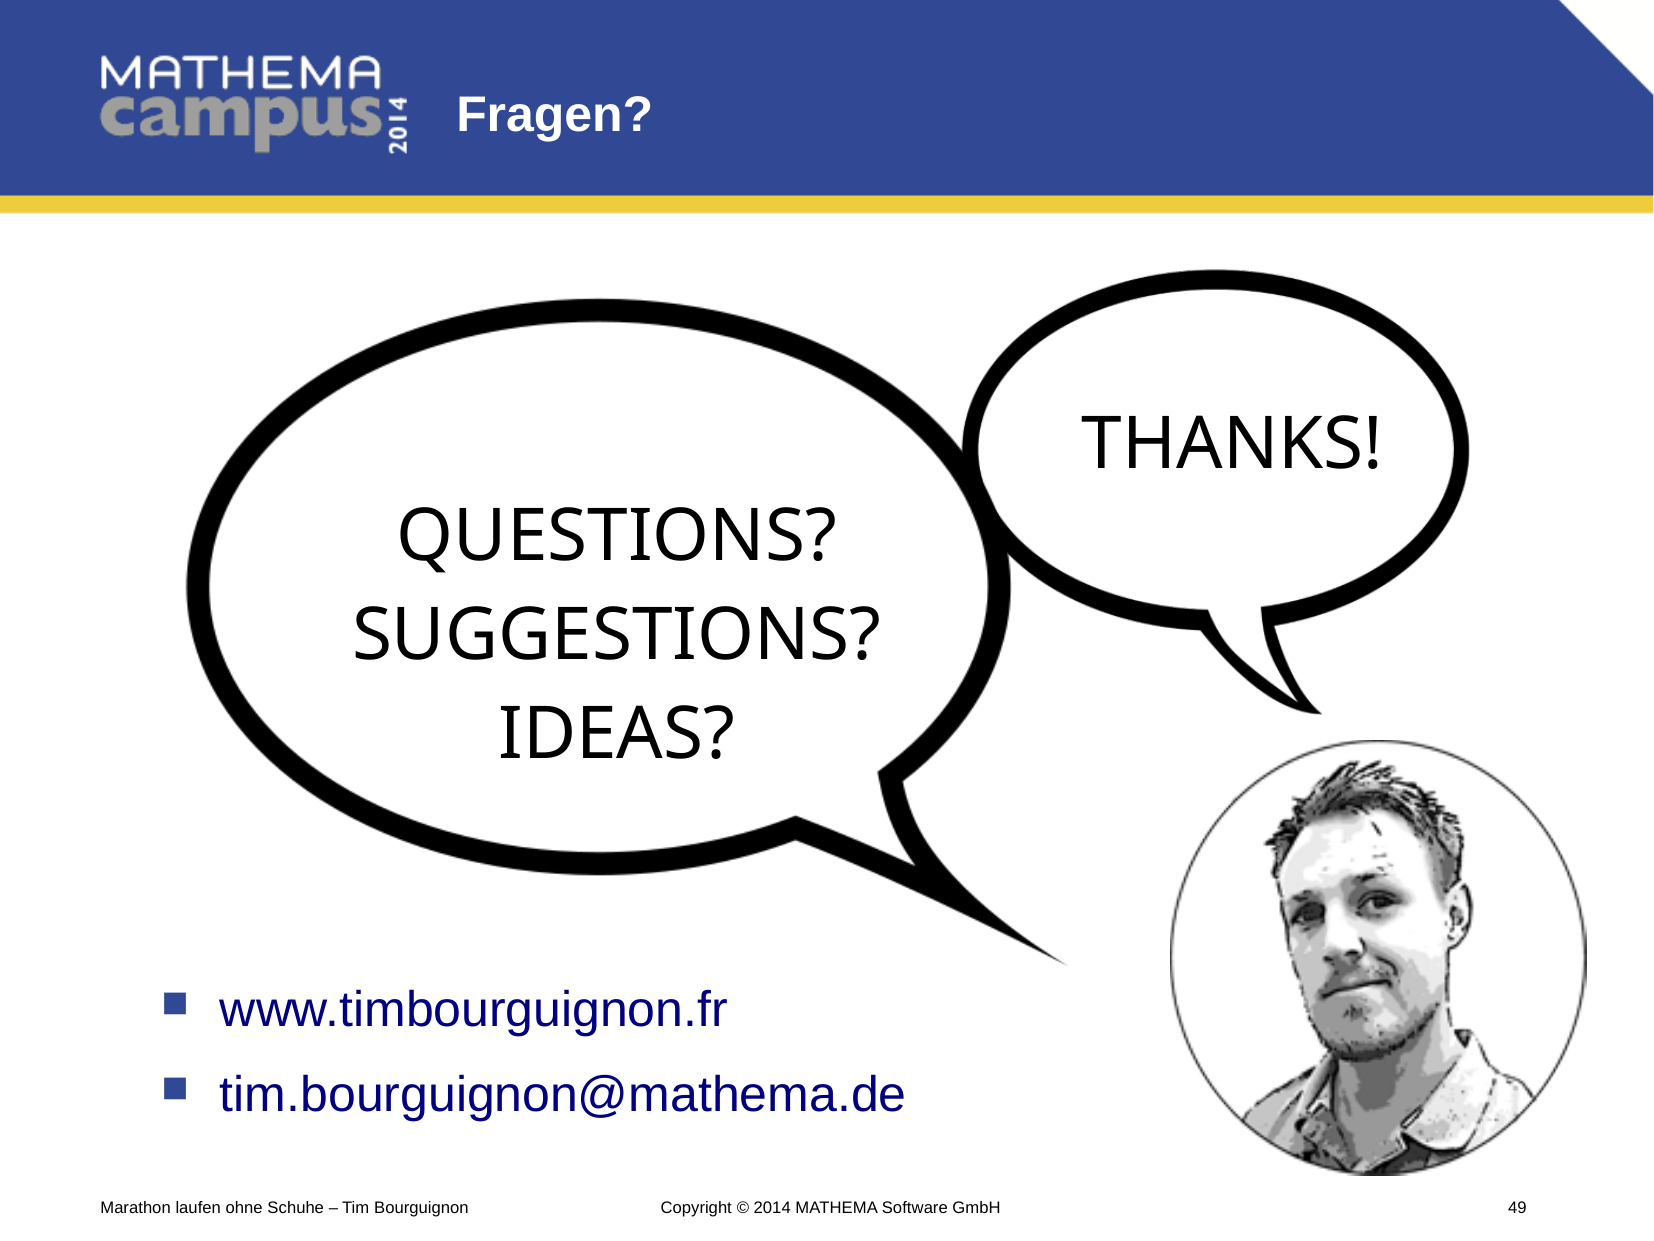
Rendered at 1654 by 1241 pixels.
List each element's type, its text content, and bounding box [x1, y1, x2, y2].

title Fragen? [456, 68, 1528, 160]
picture [1170, 740, 1587, 1176]
picture [166, 250, 1486, 983]
subtitle www.timbourguignon.fr tim.bourguignon@mathema.de [101, 226, 1528, 1208]
picture [0, 0, 1654, 217]
